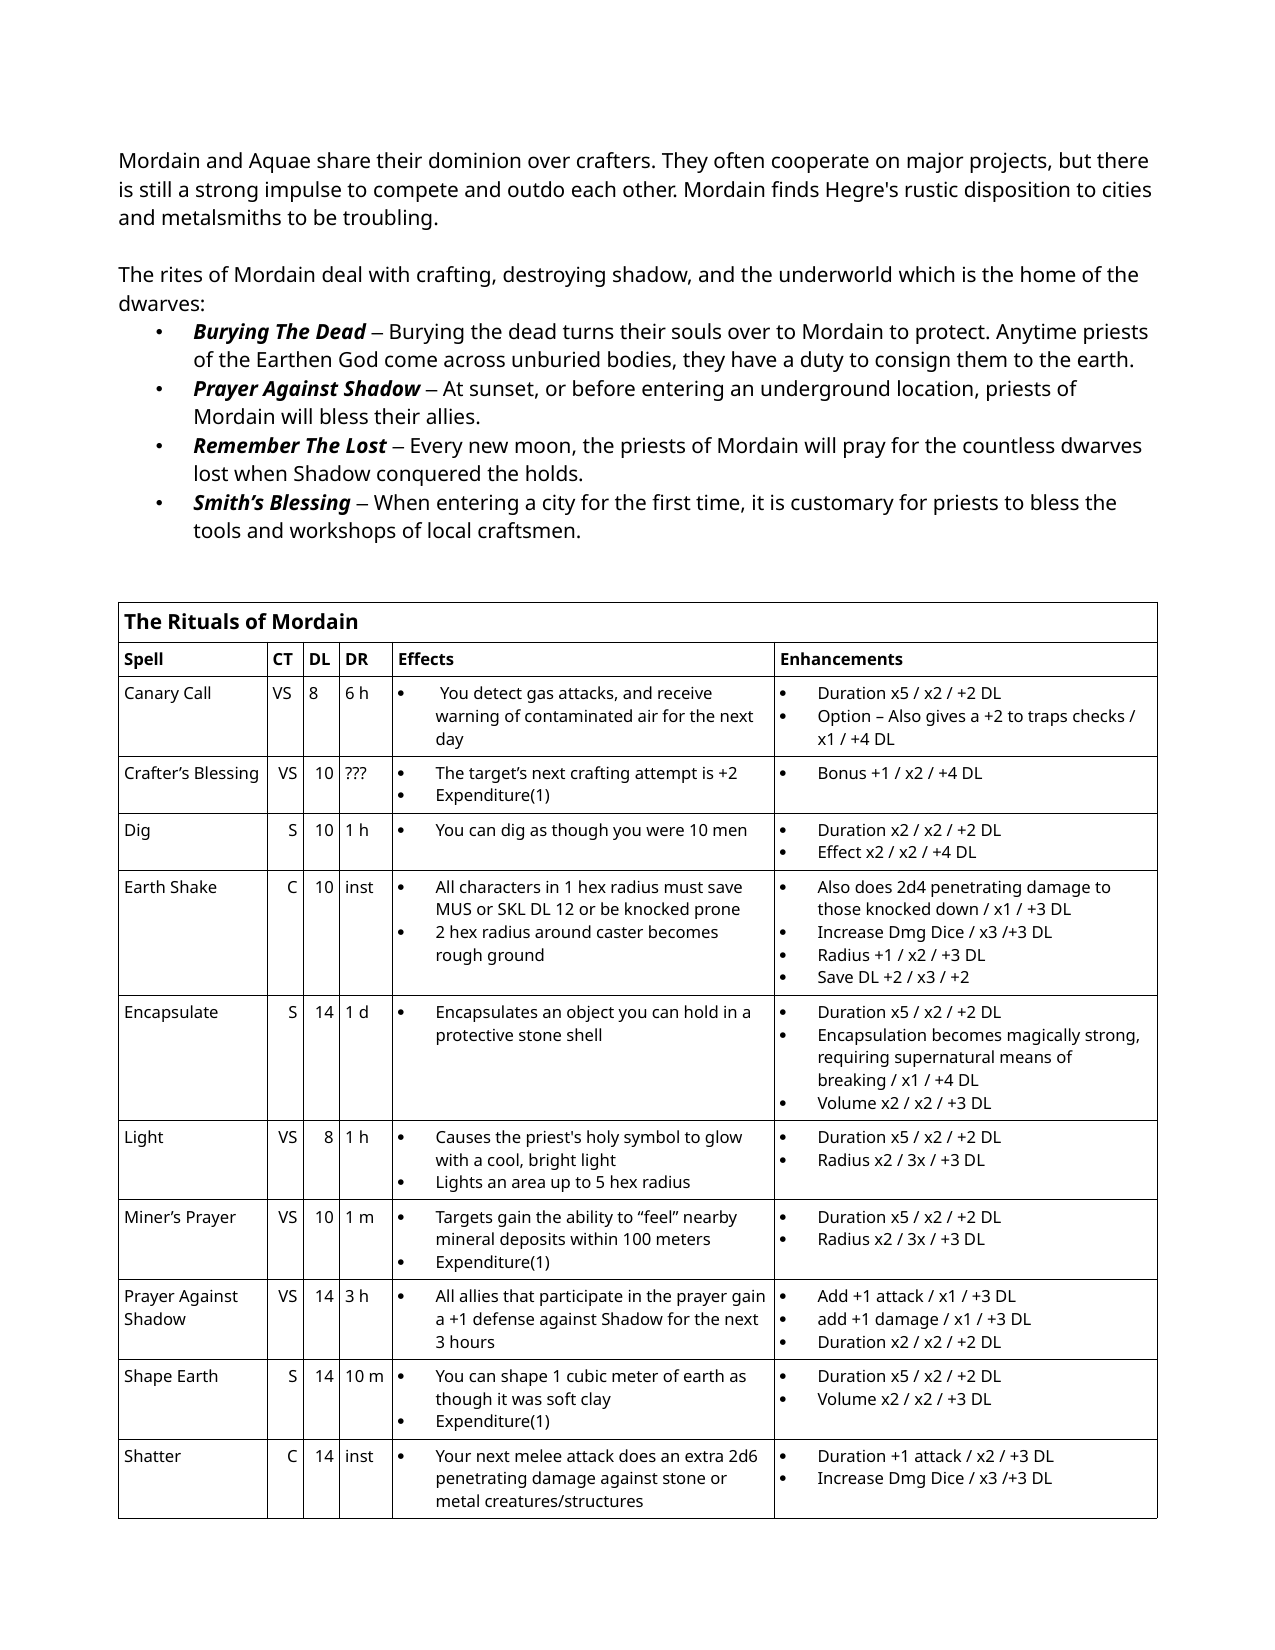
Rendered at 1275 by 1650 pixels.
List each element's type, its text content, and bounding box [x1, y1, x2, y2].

table_cell 3 h [340, 1280, 392, 1359]
table_cell VS [268, 1200, 303, 1279]
text The rites of Mordain deal with crafting, destroying shadow, and the underworld which is the home of the dwarves: [118, 260, 1157, 317]
table_cell 1 h [340, 1121, 392, 1199]
table_cell C [268, 1440, 303, 1518]
table_cell Add +1 attack / x1 / +3 DL add +1 damage / x1 / +3 DL Duration x2 / x2 / +2 DL [775, 1280, 1157, 1359]
table_cell All characters in 1 hex radius must save MUS or SKL DL 12 or be knocked prone 2 hex radius around caster becomes rough ground [393, 871, 774, 994]
list Remember The Lost – Every new moon, the priests of Mordain will pray for the countless dwarves lost when Shadow conquered the holds. [156, 431, 1157, 488]
table_cell Duration +1 attack / x2 / +3 DL Increase Dmg Dice / x3 /+3 DL [775, 1440, 1157, 1518]
table_cell C [268, 871, 303, 994]
table_cell 1 m [340, 1200, 392, 1279]
table_cell Encapsulates an object you can hold in a protective stone shell [393, 996, 774, 1120]
table_cell Causes the priest's holy symbol to glow with a cool, bright light Lights an area up to 5 hex radius [393, 1121, 774, 1199]
table_cell 14 [304, 1360, 339, 1438]
list Burying The Dead – Burying the dead turns their souls over to Mordain to protect. Anytime priests of the Earthen God come across unburied bodies, they have a duty to consign them to the earth. [156, 317, 1157, 374]
table_cell Spell [119, 643, 267, 676]
table_cell Dig [119, 814, 267, 869]
table_cell VS [268, 677, 303, 756]
table_cell CT [268, 643, 303, 676]
table_cell inst [340, 871, 392, 994]
table_cell Duration x5 / x2 / +2 DL Radius x2 / 3x / +3 DL [775, 1200, 1157, 1279]
table_cell You detect gas attacks, and receive warning of contaminated air for the next day [393, 677, 774, 756]
table_cell 10 m [340, 1360, 392, 1438]
table_cell DR [340, 643, 392, 676]
table_cell 1 h [340, 814, 392, 869]
table_cell Shape Earth [119, 1360, 267, 1438]
table_cell The target’s next crafting attempt is +2 Expenditure(1) [393, 757, 774, 812]
table_cell Prayer Against Shadow [119, 1280, 267, 1359]
table_cell DL [304, 643, 339, 676]
table_cell 6 h [340, 677, 392, 756]
table_cell inst [340, 1440, 392, 1518]
table_cell 14 [304, 1280, 339, 1359]
table_cell Duration x2 / x2 / +2 DL Effect x2 / x2 / +4 DL [775, 814, 1157, 869]
table_cell 10 [304, 1200, 339, 1279]
table_cell Encapsulate [119, 996, 267, 1120]
table_cell ??? [340, 757, 392, 812]
table_cell 8 [304, 677, 339, 756]
table_cell 1 d [340, 996, 392, 1120]
table_cell Crafter’s Blessing [119, 757, 267, 812]
table_cell Duration x5 / x2 / +2 DL Option – Also gives a +2 to traps checks / x1 / +4 DL [775, 677, 1157, 756]
table_cell S [268, 814, 303, 869]
table_cell Bonus +1 / x2 / +4 DL [775, 757, 1157, 812]
table_cell Miner’s Prayer [119, 1200, 267, 1279]
table_cell Light [119, 1121, 267, 1199]
table_cell S [268, 996, 303, 1120]
table_cell 10 [304, 871, 339, 994]
table_header The Rituals of Mordain [119, 603, 1157, 642]
table_cell All allies that participate in the prayer gain a +1 defense against Shadow for the next 3 hours [393, 1280, 774, 1359]
table_cell VS [268, 1280, 303, 1359]
table_cell 10 [304, 757, 339, 812]
table_cell Effects [393, 643, 774, 676]
table_cell Enhancements [775, 643, 1157, 676]
table_cell 14 [304, 1440, 339, 1518]
table_cell Canary Call [119, 677, 267, 756]
table_cell Also does 2d4 penetrating damage to those knocked down / x1 / +3 DL Increase Dmg Dice / x3 /+3 DL Radius +1 / x2 / +3 DL Save DL +2 / x3 / +2 [775, 871, 1157, 994]
table_cell Targets gain the ability to “feel” nearby mineral deposits within 100 meters Expenditure(1) [393, 1200, 774, 1279]
table_cell Duration x5 / x2 / +2 DL Encapsulation becomes magically strong, requiring supernatural means of breaking / x1 / +4 DL Volume x2 / x2 / +3 DL [775, 996, 1157, 1120]
table_cell Duration x5 / x2 / +2 DL Radius x2 / 3x / +3 DL [775, 1121, 1157, 1199]
table_cell 14 [304, 996, 339, 1120]
table_cell 8 [304, 1121, 339, 1199]
text Mordain and Aquae share their dominion over crafters. They often cooperate on major projects, but there is still a strong impulse to compete and outdo each other. Mordain finds Hegre's rustic disposition to cities and metalsmiths to be troubling. [118, 147, 1157, 232]
list Smith’s Blessing – When entering a city for the first time, it is customary for priests to bless the tools and workshops of local craftsmen. [156, 488, 1157, 545]
table_cell Earth Shake [119, 871, 267, 994]
table_cell S [268, 1360, 303, 1438]
table_cell 10 [304, 814, 339, 869]
list Prayer Against Shadow – At sunset, or before entering an underground location, priests of Mordain will bless their allies. [156, 374, 1157, 431]
table_cell Shatter [119, 1440, 267, 1518]
table_cell You can shape 1 cubic meter of earth as though it was soft clay Expenditure(1) [393, 1360, 774, 1438]
table_cell Duration x5 / x2 / +2 DL Volume x2 / x2 / +3 DL [775, 1360, 1157, 1438]
table_cell VS [268, 757, 303, 812]
table_cell VS [268, 1121, 303, 1199]
table_cell Your next melee attack does an extra 2d6 penetrating damage against stone or metal creatures/structures [393, 1440, 774, 1518]
table_cell You can dig as though you were 10 men [393, 814, 774, 869]
